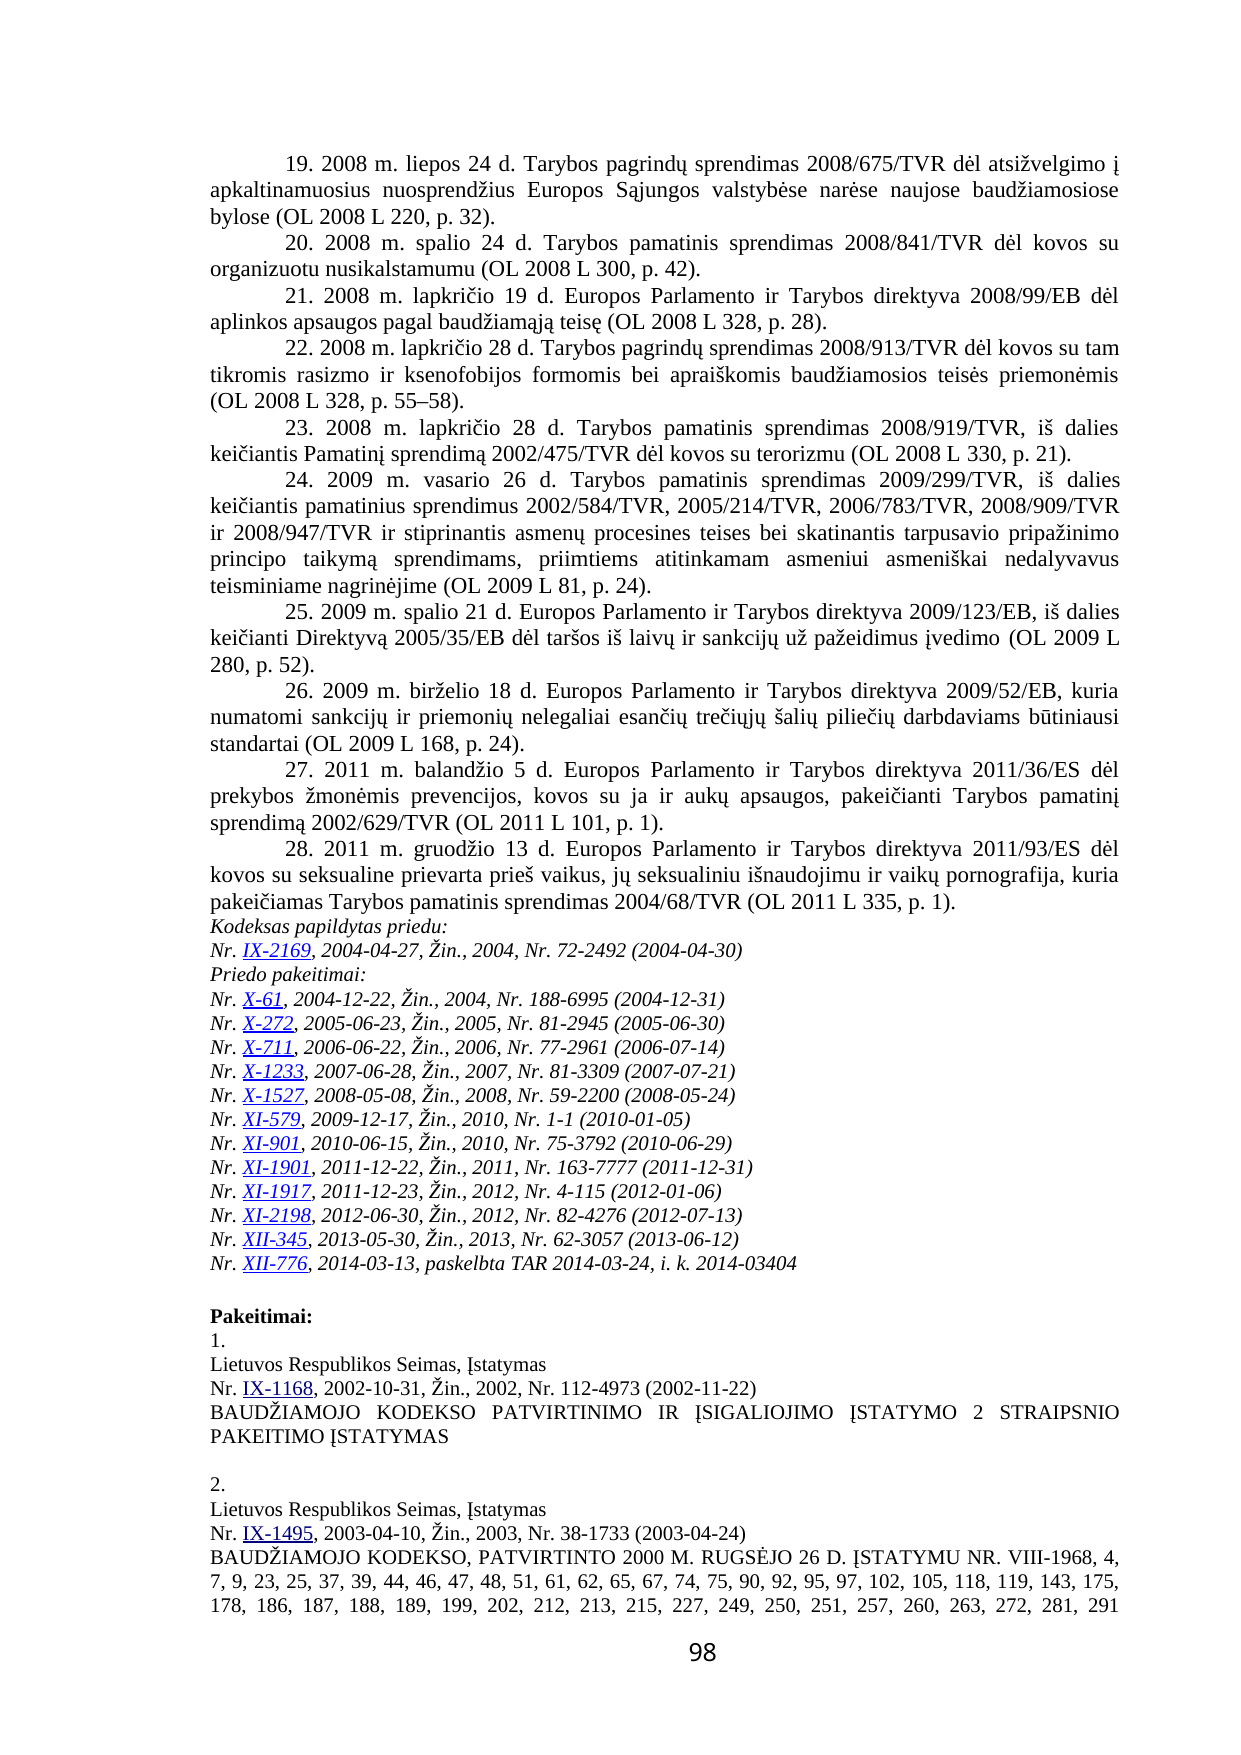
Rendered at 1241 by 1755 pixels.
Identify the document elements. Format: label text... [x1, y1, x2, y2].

text 25. 2009 m. spalio 21 d. Europos Parlamento ir Tarybos direktyva 2009/123/EB, iš dalies keičianti Direktyvą 2005/35/EB dėl taršos iš laivų ir sankcijų už pažeidimus įvedimo (OL 2009 L 280, p. 52). [210, 598, 1120, 677]
text Pakeitimai: [210, 1304, 1120, 1328]
text Lietuvos Respublikos Seimas, Įstatymas [210, 1352, 1120, 1376]
text 2. [210, 1472, 1120, 1496]
text Nr. IX-2169, 2004-04-27, Žin., 2004, Nr. 72-2492 (2004-04-30) [210, 938, 1120, 962]
text Lietuvos Respublikos Seimas, Įstatymas [210, 1496, 1120, 1521]
text Nr. X-1233, 2007-06-28, Žin., 2007, Nr. 81-3309 (2007-07-21) [210, 1059, 1120, 1083]
text Nr. XI-901, 2010-06-15, Žin., 2010, Nr. 75-3792 (2010-06-29) [210, 1131, 1120, 1155]
text Nr. IX-1168, 2002-10-31, Žin., 2002, Nr. 112-4973 (2002-11-22) [210, 1376, 1120, 1400]
text Nr. XI-579, 2009-12-17, Žin., 2010, Nr. 1-1 (2010-01-05) [210, 1107, 1120, 1131]
text Nr. XI-1917, 2011-12-23, Žin., 2012, Nr. 4-115 (2012-01-06) [210, 1179, 1120, 1203]
text BAUDŽIAMOJO KODEKSO PATVIRTINIMO IR ĮSIGALIOJIMO ĮSTATYMO 2 STRAIPSNIO PAKEITIMO ĮSTATYMAS [210, 1400, 1120, 1448]
text Nr. X-1527, 2008-05-08, Žin., 2008, Nr. 59-2200 (2008-05-24) [210, 1083, 1120, 1107]
text 26. 2009 m. birželio 18 d. Europos Parlamento ir Tarybos direktyva 2009/52/EB, kuria numatomi sankcijų ir priemonių nelegaliai esančių trečiųjų šalių piliečių darbdaviams būtiniausi standartai (OL 2009 L 168, p. 24). [210, 677, 1120, 756]
text Nr. XII-345, 2013-05-30, Žin., 2013, Nr. 62-3057 (2013-06-12) [210, 1227, 1120, 1251]
text 28. 2011 m. gruodžio 13 d. Europos Parlamento ir Tarybos direktyva 2011/93/ES dėl kovos su seksualine prievarta prieš vaikus, jų seksualiniu išnaudojimu ir vaikų pornografija, kuria pakeičiamas Tarybos pamatinis sprendimas 2004/68/TVR (OL 2011 L 335, p. 1). [210, 835, 1120, 914]
text Priedo pakeitimai: [210, 962, 1120, 986]
text 27. 2011 m. balandžio 5 d. Europos Parlamento ir Tarybos direktyva 2011/36/ES dėl prekybos žmonėmis prevencijos, kovos su ja ir aukų apsaugos, pakeičianti Tarybos pamatinį sprendimą 2002/629/TVR (OL 2011 L 101, p. 1). [210, 756, 1120, 835]
text 21. 2008 m. lapkričio 19 d. Europos Parlamento ir Tarybos direktyva 2008/99/EB dėl aplinkos apsaugos pagal baudžiamąją teisę (OL 2008 L 328, p. 28). [210, 282, 1120, 334]
text 20. 2008 m. spalio 24 d. Tarybos pamatinis sprendimas 2008/841/TVR dėl kovos su organizuotu nusikalstamumu (OL 2008 L 300, p. 42). [210, 229, 1120, 282]
text Nr. X-711, 2006-06-22, Žin., 2006, Nr. 77-2961 (2006-07-14) [210, 1034, 1120, 1059]
text Kodeksas papildytas priedu: [210, 914, 1120, 938]
text Nr. XI-1901, 2011-12-22, Žin., 2011, Nr. 163-7777 (2011-12-31) [210, 1155, 1120, 1179]
text 19. 2008 m. liepos 24 d. Tarybos pagrindų sprendimas 2008/675/TVR dėl atsižvelgimo į apkaltinamuosius nuosprendžius Europos Sąjungos valstybėse narėse naujose baudžiamosiose bylose (OL 2008 L 220, p. 32). [210, 150, 1120, 229]
text Nr. XI-2198, 2012-06-30, Žin., 2012, Nr. 82-4276 (2012-07-13) [210, 1203, 1120, 1227]
text Nr. IX-1495, 2003-04-10, Žin., 2003, Nr. 38-1733 (2003-04-24) [210, 1521, 1120, 1544]
text Nr. X-61, 2004-12-22, Žin., 2004, Nr. 188-6995 (2004-12-31) [210, 986, 1120, 1011]
text Nr. X-272, 2005-06-23, Žin., 2005, Nr. 81-2945 (2005-06-30) [210, 1011, 1120, 1034]
text Nr. XII-776, 2014-03-13, paskelbta TAR 2014-03-24, i. k. 2014-03404 [210, 1251, 1120, 1275]
text 23. 2008 m. lapkričio 28 d. Tarybos pamatinis sprendimas 2008/919/TVR, iš dalies keičiantis Pamatinį sprendimą 2002/475/TVR dėl kovos su terorizmu (OL 2008 L 330, p. 21). [210, 413, 1120, 466]
text 24. 2009 m. vasario 26 d. Tarybos pamatinis sprendimas 2009/299/TVR, iš dalies keičiantis pamatinius sprendimus 2002/584/TVR, 2005/214/TVR, 2006/783/TVR, 2008/909/TVR ir 2008/947/TVR ir stiprinantis asmenų procesines teises bei skatinantis tarpusavio pripažinimo principo taikymą sprendimams, priimtiems atitinkamam asmeniui asmeniškai nedalyvavus teisminiame nagrinėjime (OL 2009 L 81, p. 24). [210, 466, 1120, 598]
text BAUDŽIAMOJO KODEKSO, PATVIRTINTO 2000 M. RUGSĖJO 26 D. ĮSTATYMU NR. VIII-1968, 4, 7, 9, 23, 25, 37, 39, 44, 46, 47, 48, 51, 61, 62, 65, 67, 74, 75, 90, 92, 95, 97, 102, 105, 118, 119, 143, 175, 178, 186, 187, 188, 189, 199, 202, 212, 213, 215, 227, 249, 250, 251, 257, 260, 263, 272, 281, 291 [210, 1544, 1120, 1617]
text 1. [210, 1328, 1120, 1352]
text 22. 2008 m. lapkričio 28 d. Tarybos pagrindų sprendimas 2008/913/TVR dėl kovos su tam tikromis rasizmo ir ksenofobijos formomis bei apraiškomis baudžiamosios teisės priemonėmis (OL 2008 L 328, p. 55–58). [210, 334, 1120, 413]
